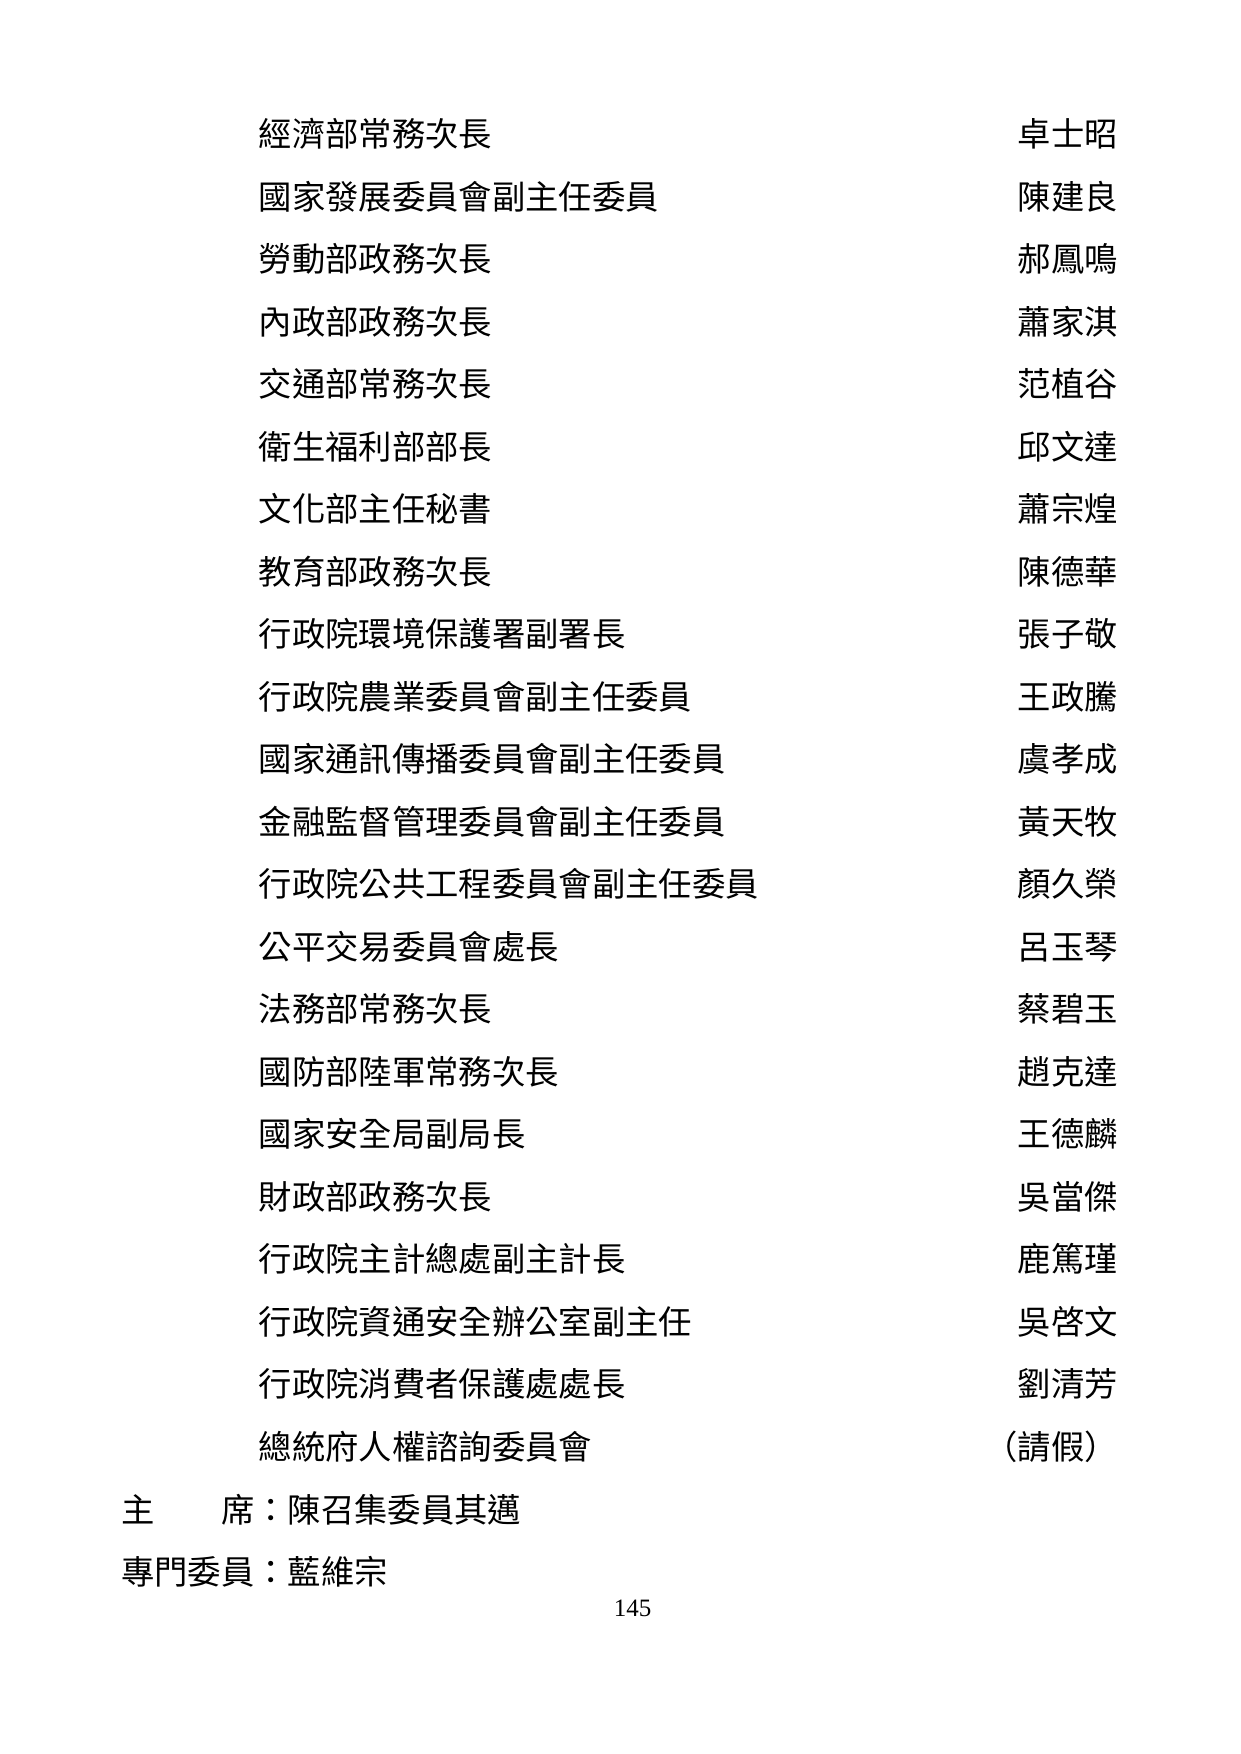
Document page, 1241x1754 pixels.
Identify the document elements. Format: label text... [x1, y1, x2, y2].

text 行政院消費者保護處處長 劉清芳 [258, 1341, 1118, 1403]
text 教育部政務次長 陳德華 [258, 528, 1118, 591]
text 專門委員：藍維宗 [121, 1528, 1240, 1591]
text 經濟部常務次長 卓士昭 [258, 91, 1118, 153]
text 文化部主任秘書 蕭宗煌 [258, 466, 1118, 528]
text 行政院公共工程委員會副主任委員 顏久榮 [258, 841, 1118, 903]
text 內政部政務次長 蕭家淇 [258, 278, 1118, 341]
text 行政院主計總處副主計長 鹿篤瑾 [258, 1216, 1118, 1278]
text 主 席：陳召集委員其邁 [121, 1466, 1240, 1528]
text 法務部常務次長 蔡碧玉 [258, 966, 1118, 1028]
text 財政部政務次長 吳當傑 [258, 1153, 1118, 1216]
text 金融監督管理委員會副主任委員 黃天牧 [258, 778, 1118, 841]
text 行政院資通安全辦公室副主任 吳啓文 [258, 1278, 1118, 1341]
text 國家通訊傳播委員會副主任委員 虞孝成 [258, 716, 1118, 778]
text 國家安全局副局長 王德麟 [258, 1091, 1118, 1153]
text 勞動部政務次長 郝鳳鳴 [258, 216, 1118, 278]
text 交通部常務次長 范植谷 [258, 341, 1118, 403]
text 行政院農業委員會副主任委員 王政騰 [258, 653, 1118, 716]
text 衛生福利部部長 邱文達 [258, 403, 1118, 466]
text 國防部陸軍常務次長 趙克達 [258, 1028, 1118, 1091]
text 公平交易委員會處長 呂玉琴 [258, 903, 1118, 966]
text 行政院環境保護署副署長 張子敬 [258, 591, 1118, 653]
text 國家發展委員會副主任委員 陳建良 [258, 153, 1118, 216]
text 總統府人權諮詢委員會 （請假） [258, 1403, 1118, 1466]
